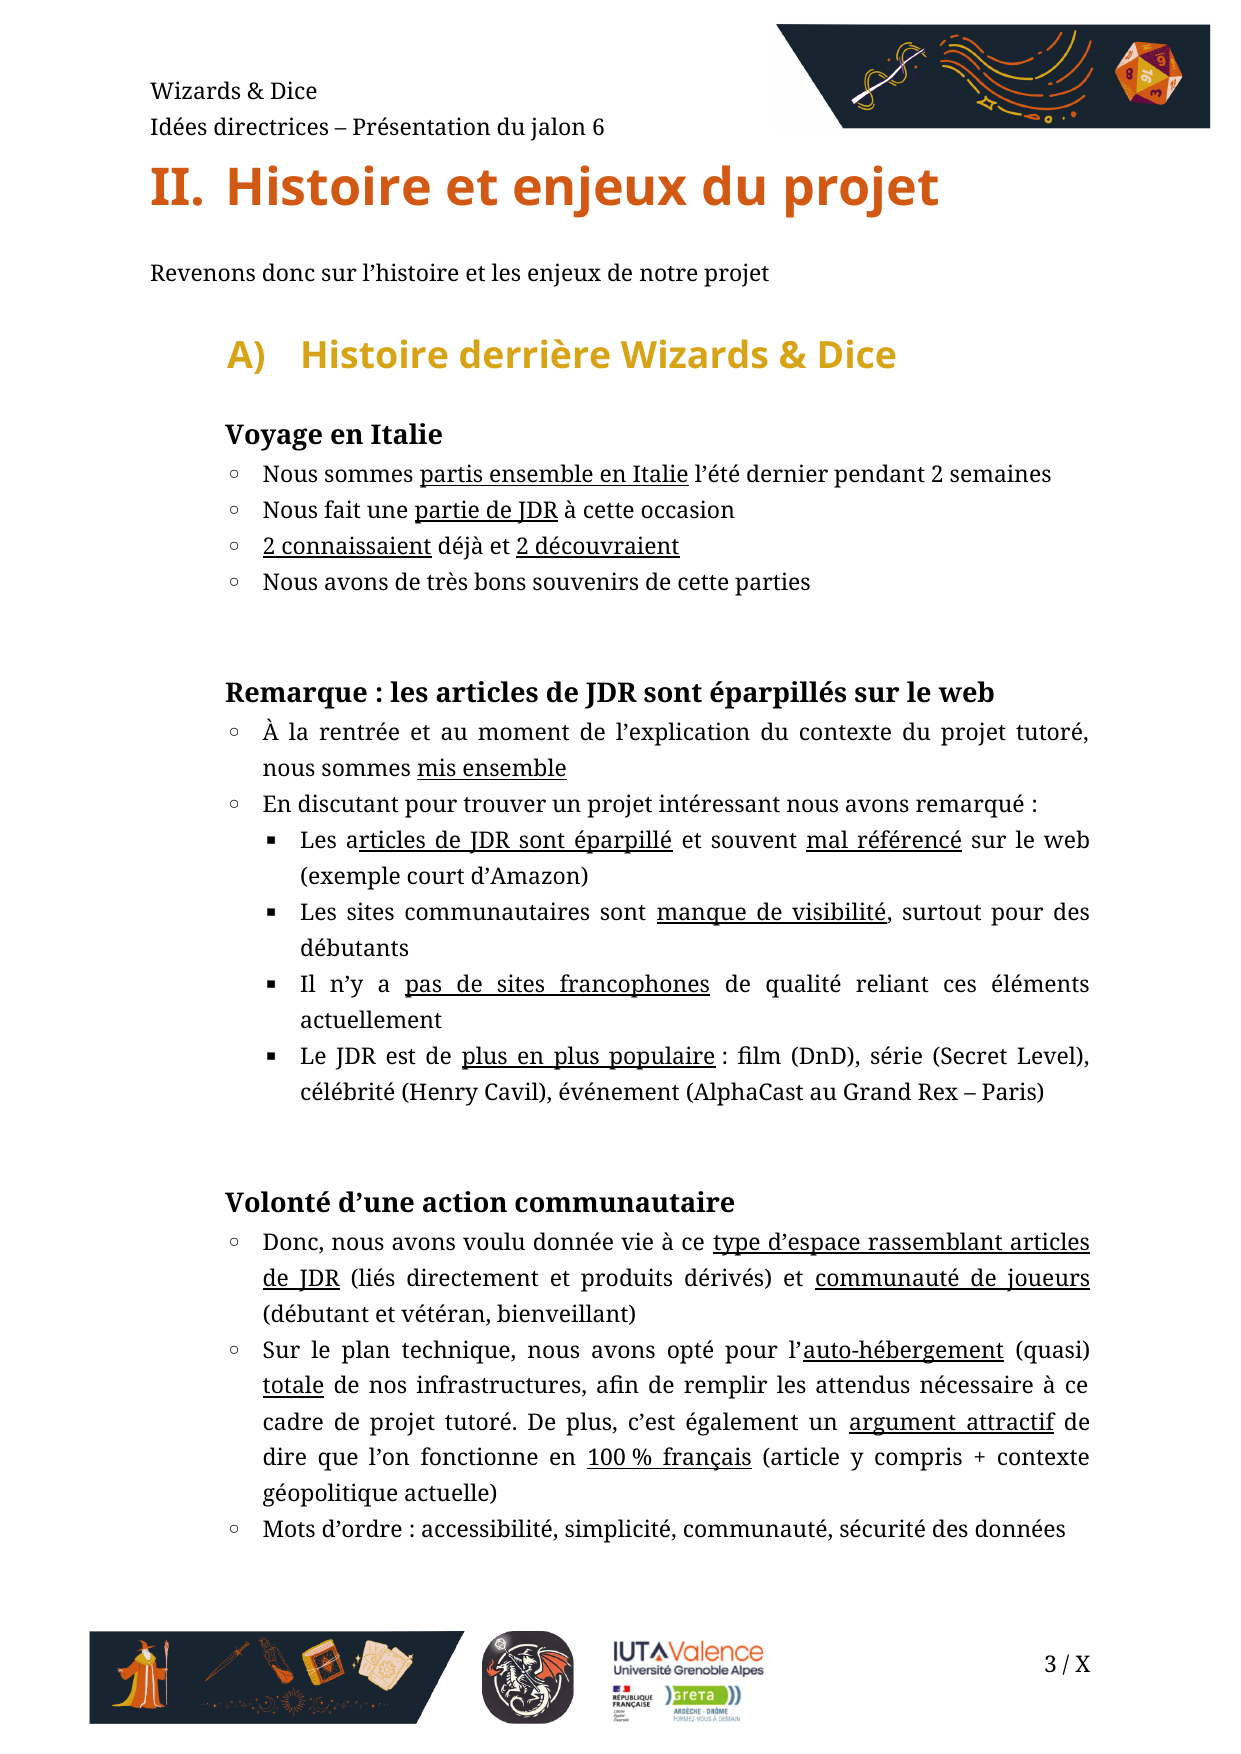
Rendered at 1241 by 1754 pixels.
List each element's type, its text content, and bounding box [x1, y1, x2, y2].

list Le JDR est de plus en plus populaire : film (DnD), série (Secret Level), célébrité (Henry Cavil), événement (AlphaCast au Grand Rex – Paris) [262, 1039, 1090, 1107]
list 2 connaissaient déjà et 2 découvraient [225, 530, 1090, 561]
list Nous sommes partis ensemble en Italie l’été dernier pendant 2 semaines [225, 458, 1090, 489]
list Les articles de JDR sont éparpillé et souvent mal référencé sur le web (exemple court d’Amazon) [262, 824, 1090, 891]
picture [771, 21, 1218, 131]
list Donc, nous avons voulu donnée vie à ce type d’espace rassemblant articles de JDR (liés directement et produits dérivés) et communauté de joueurs (débutant et vétéran, bienveillant) [225, 1226, 1090, 1329]
list Il n’y a pas de sites francophones de qualité reliant ces éléments actuellement [262, 968, 1090, 1035]
list À la rentrée et au moment de l’explication du contexte du projet tutoré, nous sommes mis ensemble [225, 716, 1090, 783]
list Remarque : les articles de JDR sont éparpillés sur le web [187, 674, 1090, 711]
list Mots d’ordre : accessibilité, simplicité, communauté, sécurité des données [225, 1513, 1090, 1544]
list En discutant pour trouver un projet intéressant nous avons remarqué : [225, 788, 1090, 819]
list Les sites communautaires sont manque de visibilité, surtout pour des débutants [262, 896, 1090, 963]
list Nous fait une partie de JDR à cette occasion [225, 494, 1090, 525]
subtitle Histoire et enjeux du projet [150, 150, 1090, 221]
text Revenons donc sur l’histoire et les enjeux de notre projet [150, 257, 1090, 288]
subtitle Histoire derrière Wizards & Dice [227, 329, 1090, 380]
list Nous avons de très bons souvenirs de cette parties [225, 566, 1090, 597]
list Voyage en Italie [187, 416, 1090, 453]
list Volonté d’une action communautaire [187, 1183, 1090, 1220]
list Sur le plan technique, nous avons opté pour l’auto-hébergement (quasi) totale de nos infrastructures, afin de remplir les attendus nécessaire à ce cadre de projet tutoré. De plus, c’est également un argument attractif de dire que l’on fonctionne en 100 % français (article y compris + contexte géopolitique actuelle) [225, 1333, 1090, 1508]
picture [81, 1620, 788, 1733]
